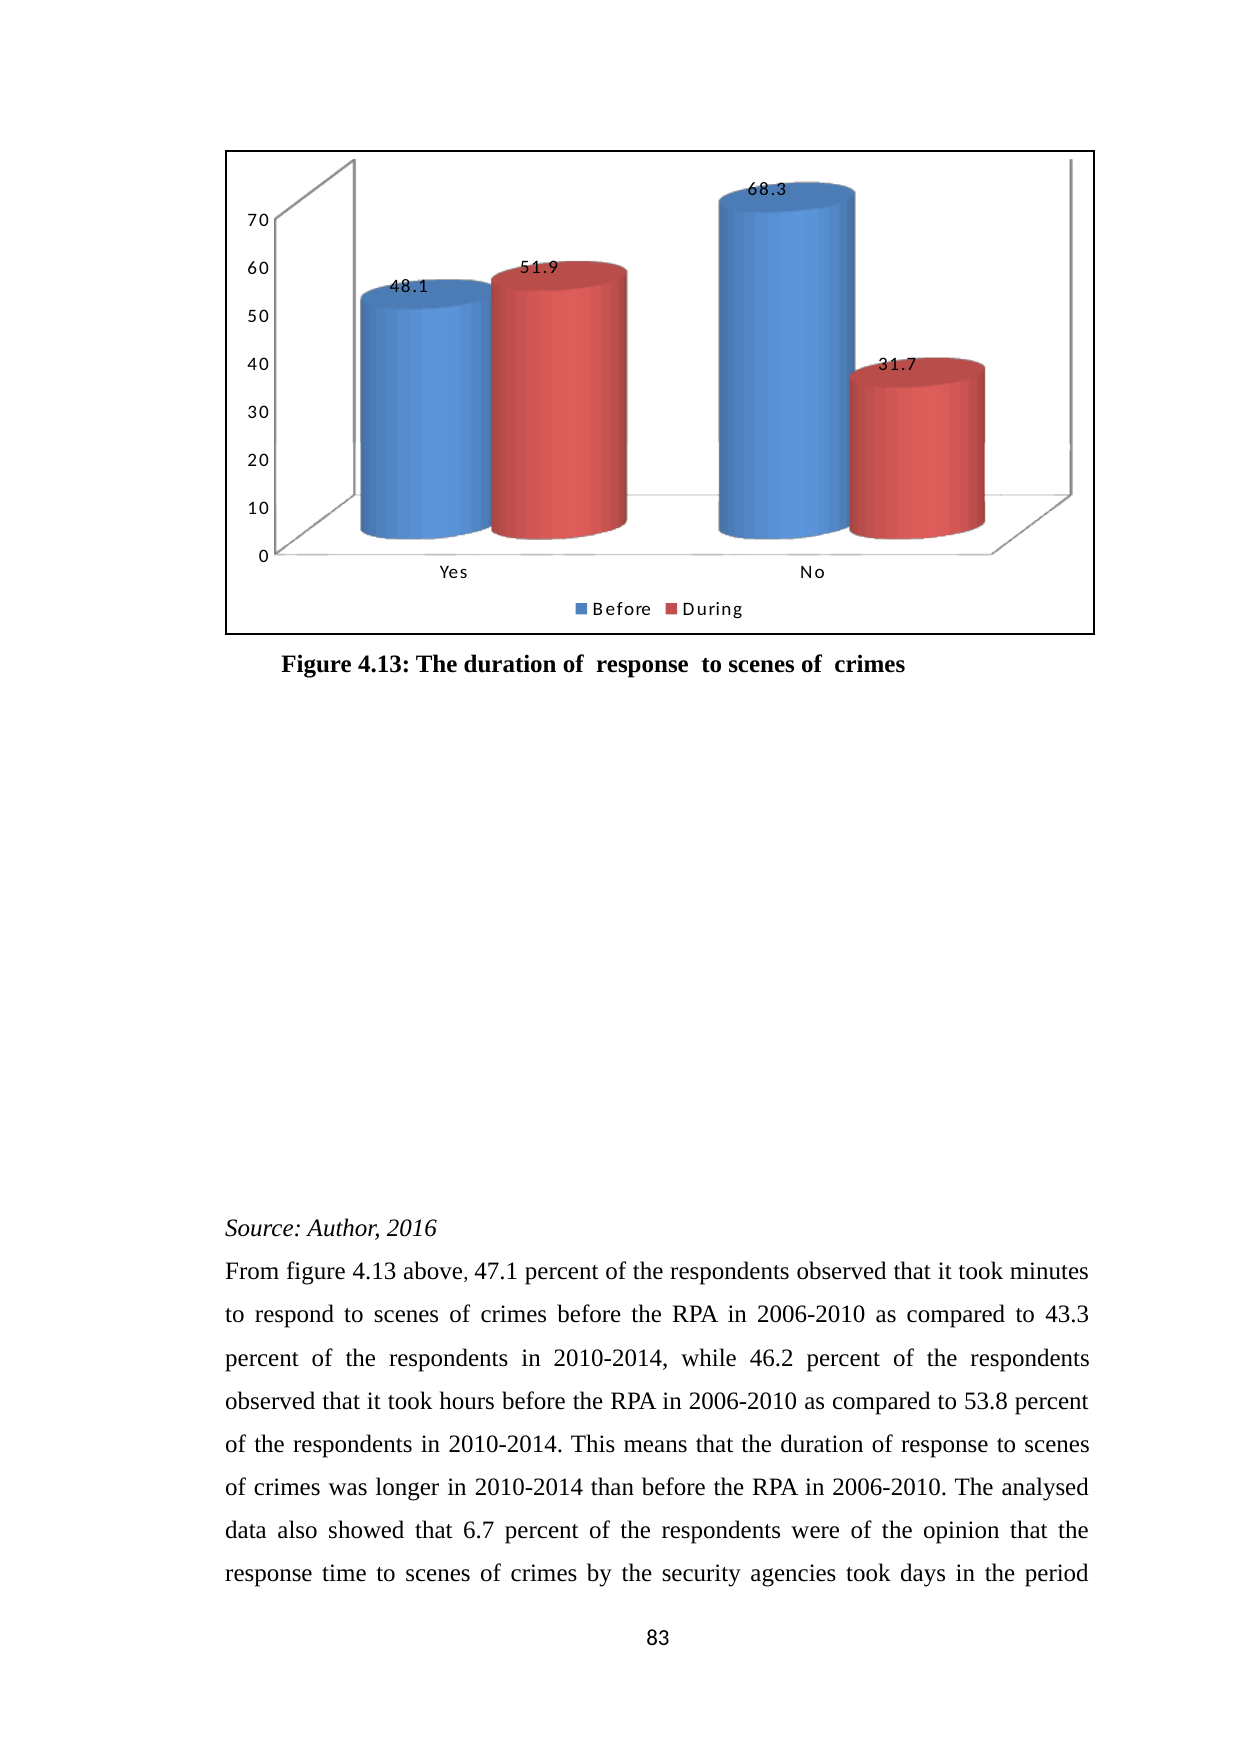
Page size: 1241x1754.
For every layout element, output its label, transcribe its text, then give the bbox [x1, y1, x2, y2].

subtitle Figure 4.13: The duration of response to scenes of crimes [225, 635, 1090, 678]
text Source: Author, 2016 [225, 1213, 1090, 1242]
text From figure 4.13 above, 47.1 percent of the respondents observed that it took minutes to respond to scenes of crimes before the RPA in 2006-2010 as compared to 43.3 percent of the respondents in 2010-2014, while 46.2 percent of the respondents observed that it took hours before the RPA in 2006-2010 as compared to 53.8 percent of the respondents in 2010-2014. This means that the duration of response to scenes of crimes was longer in 2010-2014 than before the RPA in 2006-2010. The analysed data also showed that 6.7 percent of the respondents were of the opinion that the response time to scenes of crimes by the security agencies took days in the period [225, 1256, 1090, 1587]
